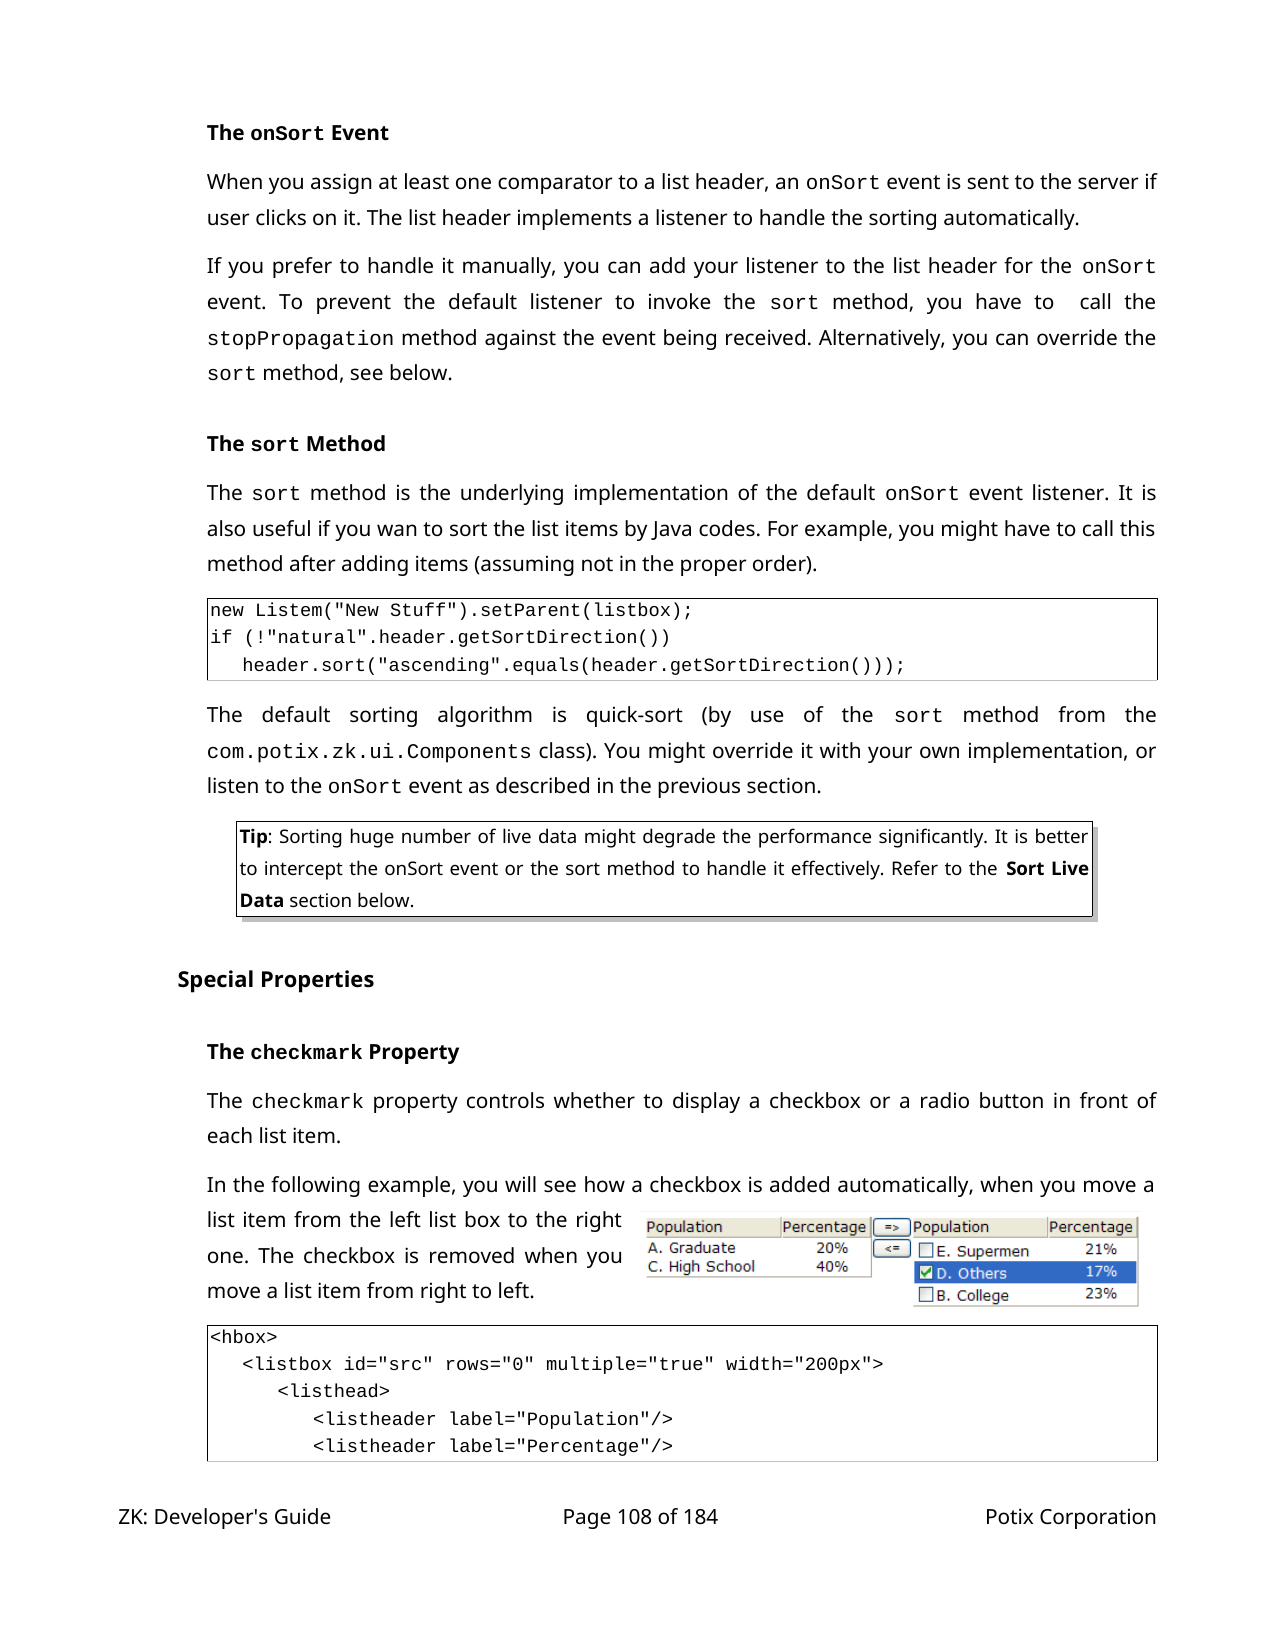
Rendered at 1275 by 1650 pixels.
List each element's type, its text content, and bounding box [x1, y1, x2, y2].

text <listhead> [208, 1379, 1157, 1403]
text The sort method is the underlying implementation of the default onSort event listener. It is also useful if you wan to sort the list items by Java codes. For example, you might have to call this method after adding items (assuming not in the proper order). [207, 478, 1157, 577]
subtitle The checkmark Property [207, 1037, 1157, 1065]
subtitle The onSort Event [207, 118, 1157, 147]
text If you prefer to handle it manually, you can add your listener to the list header for the onSort event. To prevent the default listener to invoke the sort method, you have to call the stopPropagation method against the event being received. Alternatively, you can override the sort method, see below. [207, 252, 1157, 387]
text header.sort("ascending".equals(header.getSortDirection())); [208, 652, 1157, 680]
text new Listem("New Stuff").setParent(listbox); [208, 599, 1157, 622]
text <hbox> [208, 1326, 1157, 1349]
subtitle The sort Method [207, 429, 1157, 458]
subtitle Special Properties [177, 964, 1157, 994]
text if (!"natural".header.getSortDirection()) [208, 625, 1157, 649]
text <listheader label="Population"/> [208, 1406, 1157, 1431]
picture [640, 1211, 1142, 1309]
text Tip: Sorting huge number of live data might degrade the performance significantly. It is better to intercept the onSort event or the sort method to handle it effectively. Refer to the Sort Live Data section below. [237, 822, 1092, 916]
text When you assign at least one comparator to a list header, an onSort event is sent to the server if user clicks on it. The list header implements a listener to handle the sorting automatically. [207, 167, 1157, 231]
text The checkmark property controls whether to display a checkbox or a radio button in front of each list item. [207, 1086, 1157, 1150]
text In the following example, you will see how a checkbox is added automatically, when you move a list item from the left list box to the right one. The checkbox is removed when you move a list item from right to left. [207, 1170, 1157, 1304]
text <listbox id="src" rows="0" multiple="true" width="200px"> [208, 1352, 1157, 1376]
text The default sorting algorithm is quick-sort (by use of the sort method from the com.potix.zk.ui.Components class). You might override it with your own implementation, or listen to the onSort event as described in the previous section. [207, 700, 1157, 800]
text <listheader label="Percentage"/> [208, 1433, 1157, 1461]
